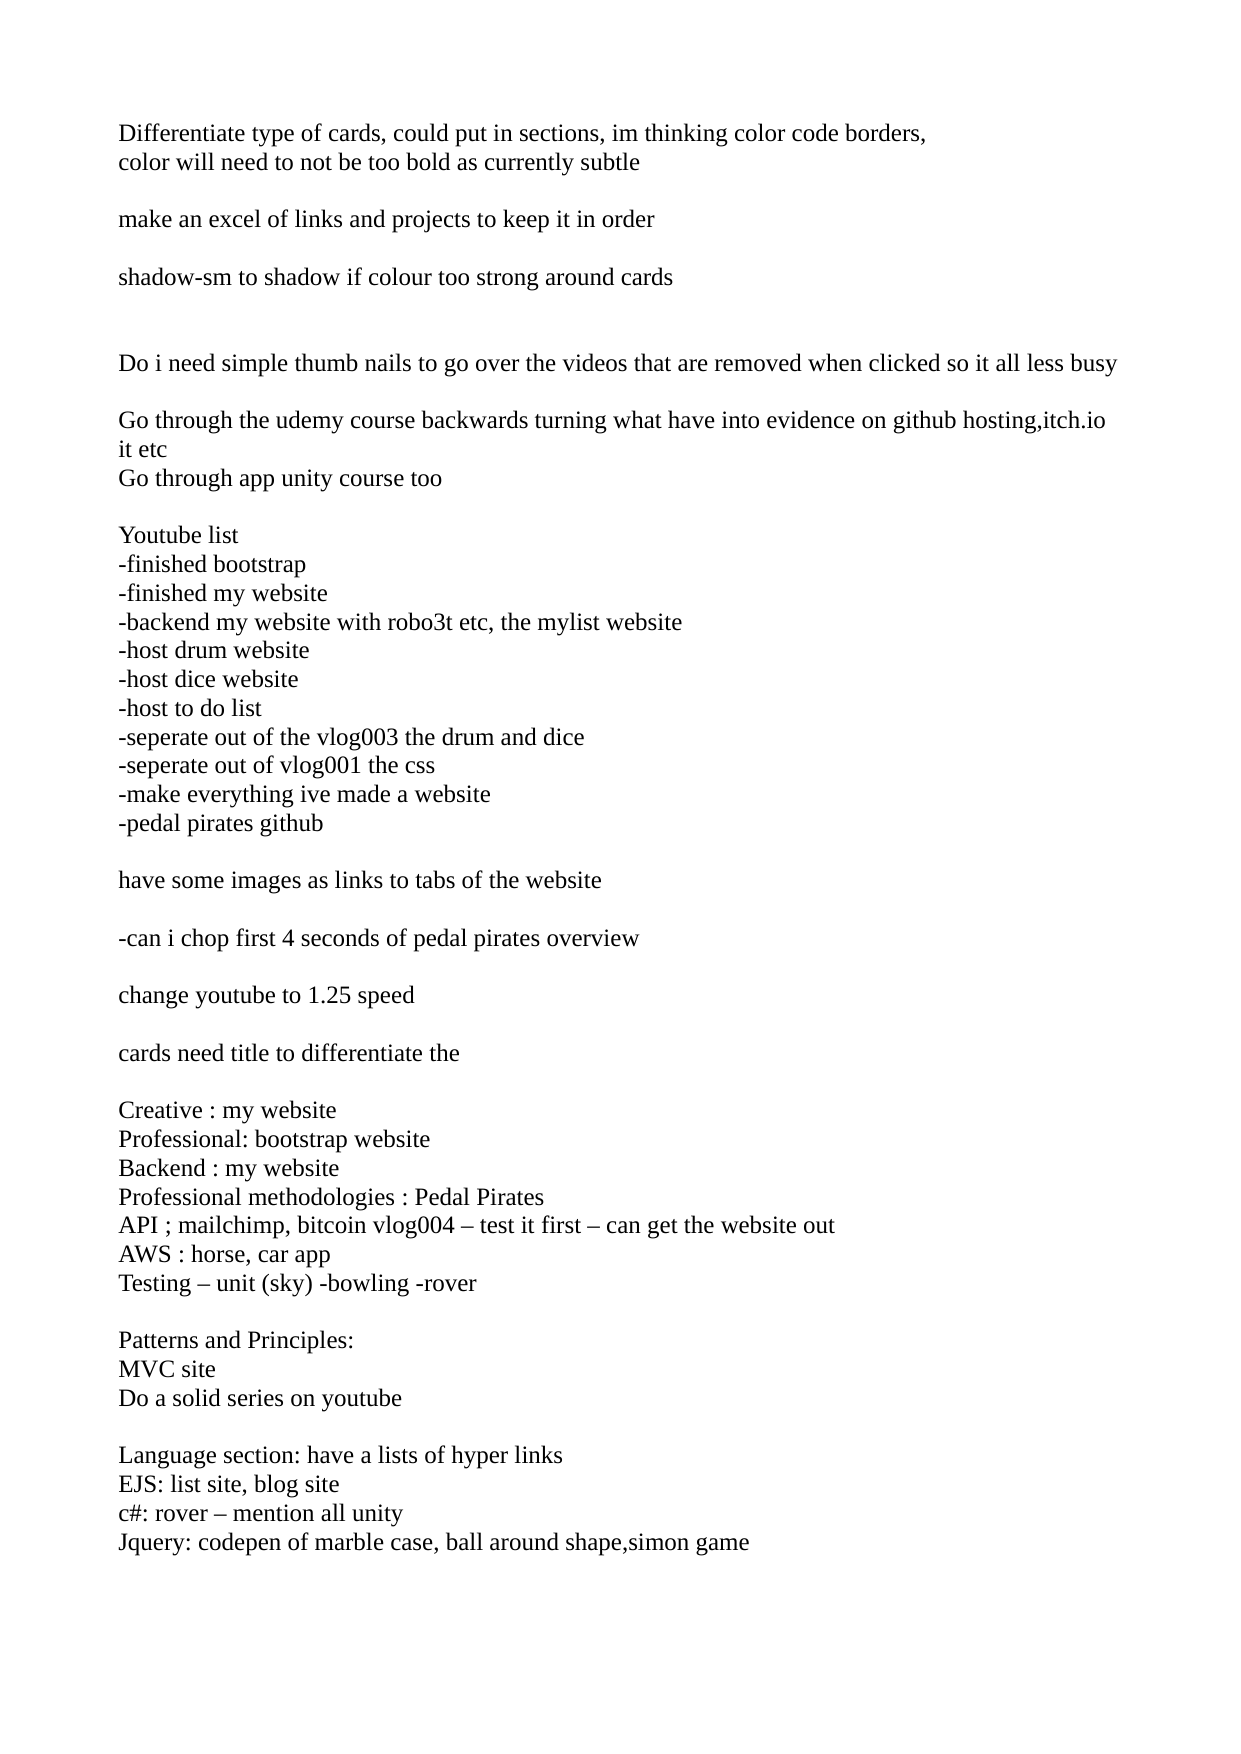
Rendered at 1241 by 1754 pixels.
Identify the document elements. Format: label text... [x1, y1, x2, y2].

text Testing – unit (sky) -bowling -rover [118, 1268, 1122, 1297]
text change youtube to 1.25 speed [118, 981, 1122, 1009]
text Differentiate type of cards, could put in sections, im thinking color code borders, [118, 118, 1122, 147]
text c#: rover – mention all unity [118, 1498, 1122, 1527]
text -finished my website [118, 578, 1122, 607]
text API ; mailchimp, bitcoin vlog004 – test it first – can get the website out [118, 1211, 1122, 1239]
text Do i need simple thumb nails to go over the videos that are removed when clicked so it all less busy [118, 348, 1122, 377]
text AWS : horse, car app [118, 1239, 1122, 1268]
text have some images as links to tabs of the website [118, 866, 1122, 894]
text -make everything ive made a website [118, 779, 1122, 808]
text -finished bootstrap [118, 549, 1122, 578]
text color will need to not be too bold as currently subtle [118, 147, 1122, 176]
text -can i chop first 4 seconds of pedal pirates overview [118, 923, 1122, 952]
text Professional methodologies : Pedal Pirates [118, 1182, 1122, 1211]
text cards need title to differentiate the [118, 1038, 1122, 1067]
text MVC site [118, 1354, 1122, 1383]
text Professional: bootstrap website [118, 1124, 1122, 1153]
text Backend : my website [118, 1153, 1122, 1182]
text -seperate out of the vlog003 the drum and dice [118, 722, 1122, 751]
text EJS: list site, blog site [118, 1469, 1122, 1498]
text Do a solid series on youtube [118, 1383, 1122, 1412]
text Language section: have a lists of hyper links [118, 1441, 1122, 1469]
text -host dice website [118, 664, 1122, 693]
text Go through app unity course too [118, 463, 1122, 492]
text -host to do list [118, 693, 1122, 722]
text -pedal pirates github [118, 808, 1122, 837]
text Go through the udemy course backwards turning what have into evidence on github hosting,itch.io it etc [118, 406, 1122, 463]
text -host drum website [118, 636, 1122, 664]
text Youtube list [118, 521, 1122, 549]
text make an excel of links and projects to keep it in order [118, 204, 1122, 233]
text -backend my website with robo3t etc, the mylist website [118, 607, 1122, 636]
text Jquery: codepen of marble case, ball around shape,simon game [118, 1527, 1122, 1556]
text shadow-sm to shadow if colour too strong around cards [118, 262, 1122, 291]
text Patterns and Principles: [118, 1326, 1122, 1354]
text Creative : my website [118, 1096, 1122, 1124]
text -seperate out of vlog001 the css [118, 751, 1122, 779]
